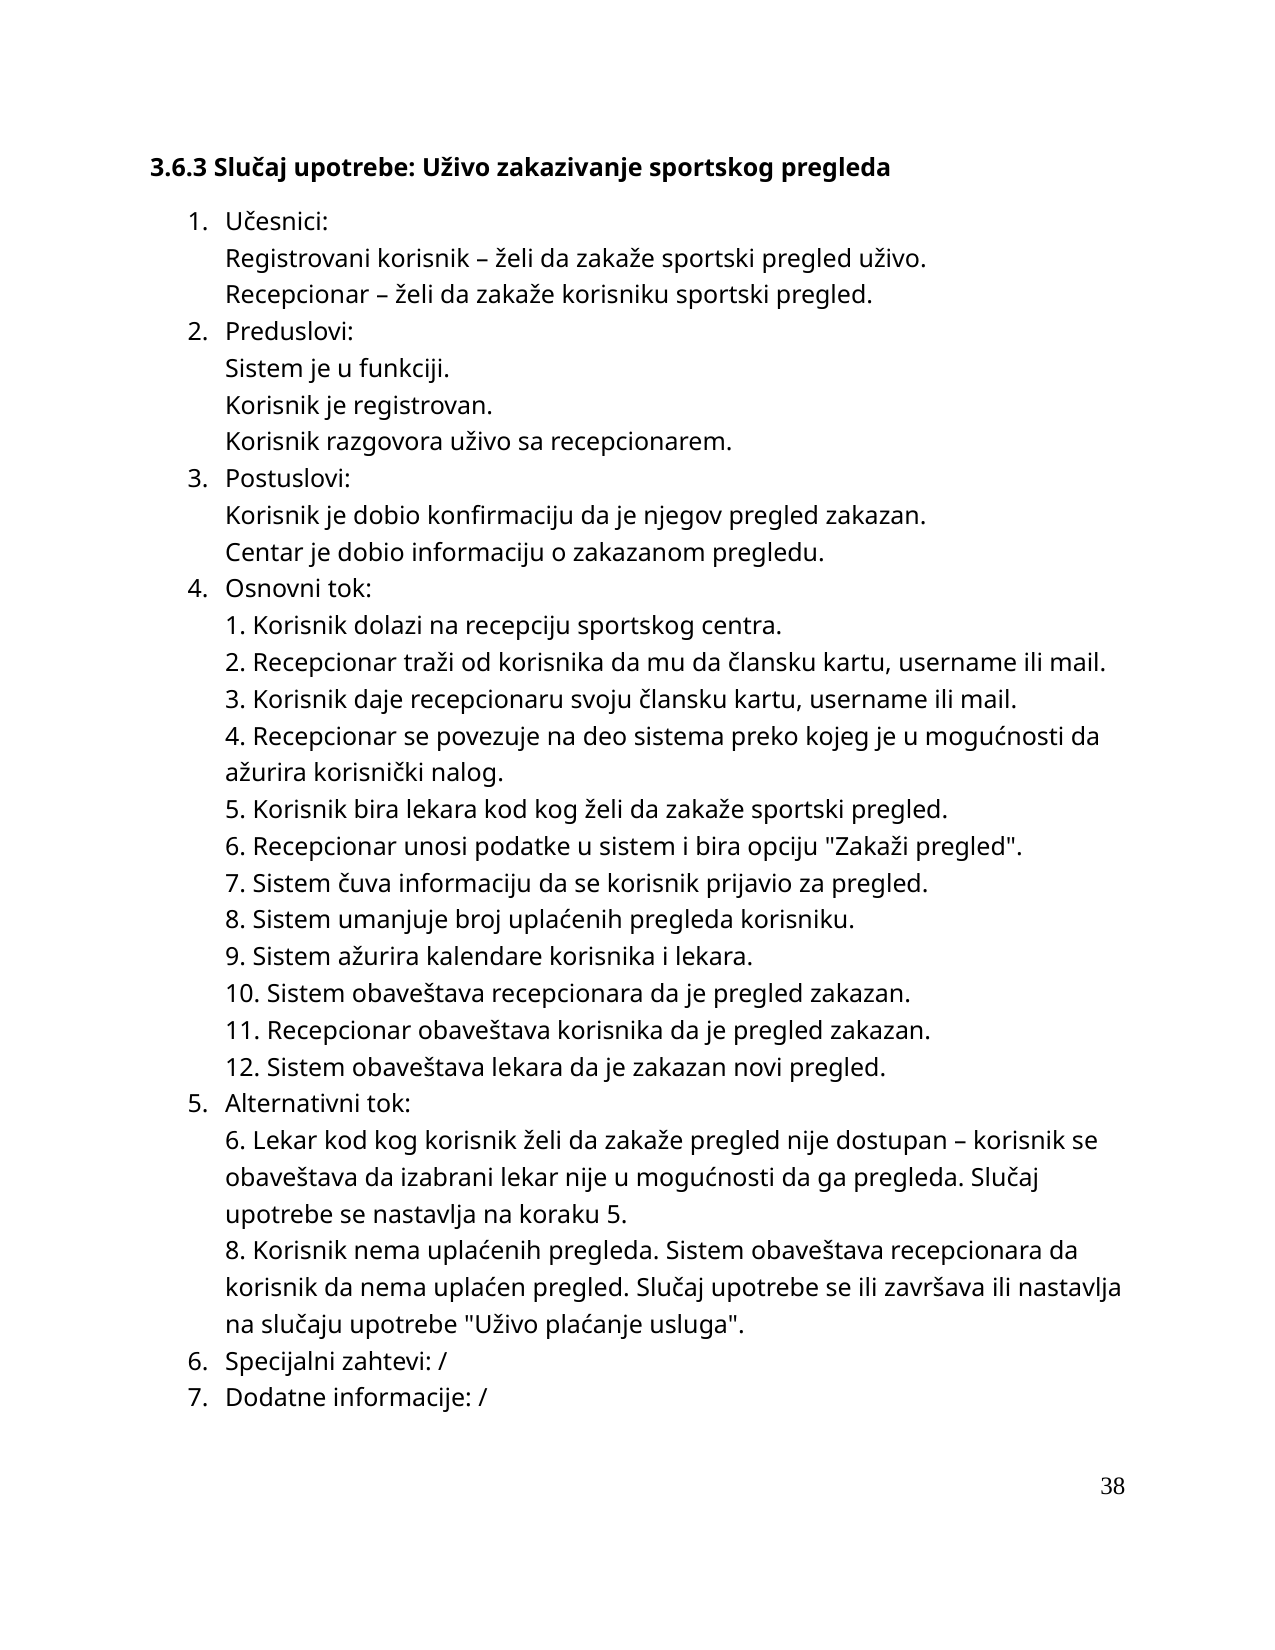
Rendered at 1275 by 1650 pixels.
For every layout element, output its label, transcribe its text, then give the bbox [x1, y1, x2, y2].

list Recepcionar – želi da zakaže korisniku sportski pregled. [225, 277, 1125, 311]
text 9. Sistem ažurira kalendare korisnika i lekara. [225, 939, 1125, 973]
text 3.6.3 Slučaj upotrebe: Uživo zakazivanje sportskog pregleda [150, 150, 1125, 184]
text 4. Recepcionar se povezuje na deo sistema preko kojeg je u mogućnosti da ažurira korisnički nalog. [225, 718, 1125, 789]
list Korisnik razgovora uživo sa recepcionarem. [225, 424, 1125, 458]
text 6. Recepcionar unosi podatke u sistem i bira opciju "Zakaži pregled". [225, 828, 1125, 863]
text 5. Korisnik bira lekara kod kog želi da zakaže sportski pregled. [225, 792, 1125, 826]
list Korisnik je registrovan. [225, 387, 1125, 421]
list Učesnici: [187, 203, 1125, 237]
list 6. Lekar kod kog korisnik želi da zakaže pregled nije dostupan – korisnik se obaveštava da izabrani lekar nije u mogućnosti da ga pregleda. Slučaj upotrebe se nastavlja na koraku 5. [225, 1123, 1125, 1230]
list Osnovni tok: [187, 571, 1125, 605]
list Dodatne informacije: / [187, 1380, 1125, 1414]
list Sistem je u funkciji. [225, 351, 1125, 384]
text 7. Sistem čuva informaciju da se korisnik prijavio za pregled. [225, 865, 1125, 899]
text 3. Korisnik daje recepcionaru svoju člansku kartu, username ili mail. [225, 681, 1125, 716]
text 12. Sistem obaveštava lekara da je zakazan novi pregled. [225, 1049, 1125, 1083]
text 11. Recepcionar obaveštava korisnika da je pregled zakazan. [225, 1012, 1125, 1046]
text 2. Recepcionar traži od korisnika da mu da člansku kartu, username ili mail. [225, 645, 1125, 679]
list Postuslovi: [187, 461, 1125, 495]
text 8. Sistem umanjuje broj uplaćenih pregleda korisniku. [225, 902, 1125, 936]
list 8. Korisnik nema uplaćenih pregleda. Sistem obaveštava recepcionara da korisnik da nema uplaćen pregled. Slučaj upotrebe se ili završava ili nastavlja na slučaju upotrebe "Uživo plaćanje usluga". [225, 1233, 1125, 1341]
text 1. Korisnik dolazi na recepciju sportskog centra. [225, 608, 1125, 642]
list Centar je dobio informaciju o zakazanom pregledu. [225, 534, 1125, 568]
list Preduslovi: [187, 314, 1125, 348]
list Specijalni zahtevi: / [187, 1343, 1125, 1377]
list Alternativni tok: [187, 1086, 1125, 1120]
list Korisnik je dobio konfirmaciju da je njegov pregled zakazan. [225, 498, 1125, 532]
list Registrovani korisnik – želi da zakaže sportski pregled uživo. [225, 240, 1125, 274]
text 10. Sistem obaveštava recepcionara da je pregled zakazan. [225, 976, 1125, 1010]
